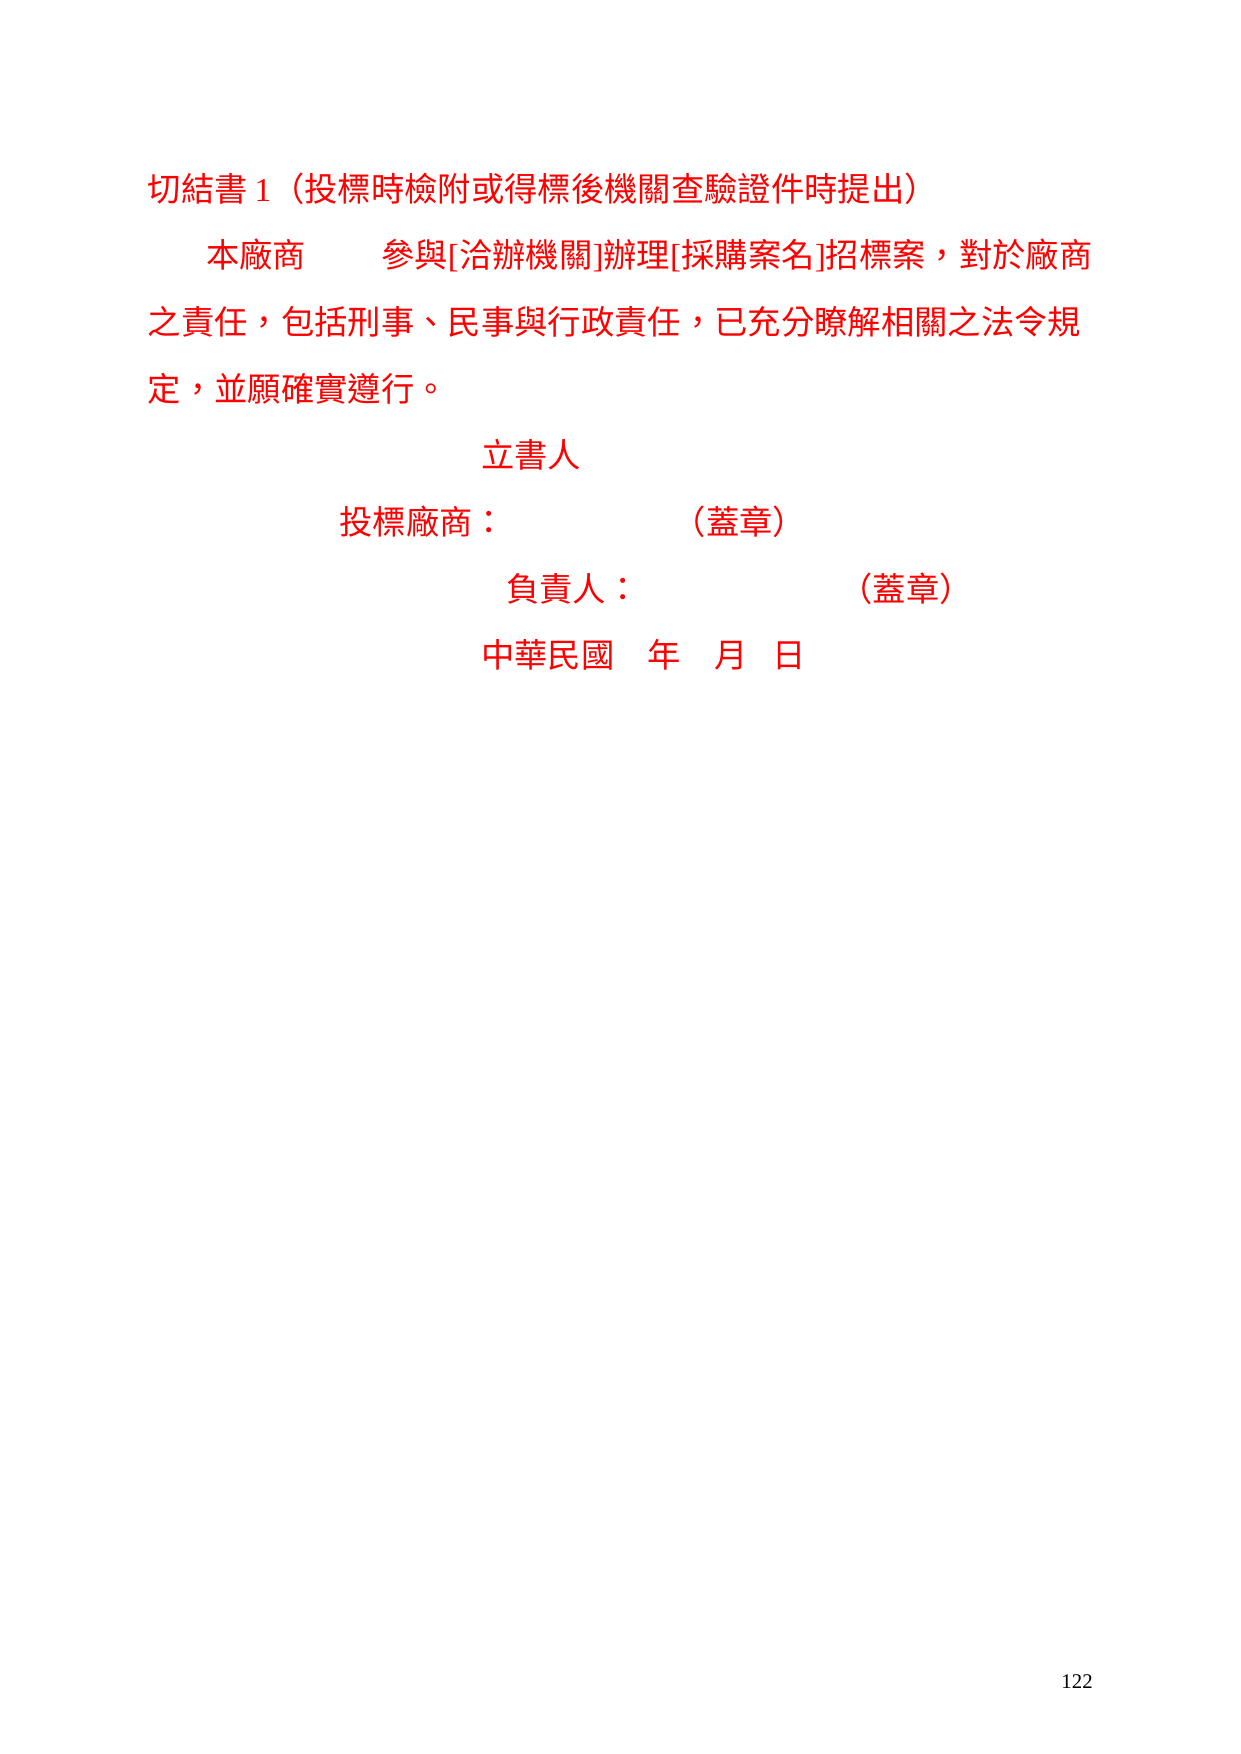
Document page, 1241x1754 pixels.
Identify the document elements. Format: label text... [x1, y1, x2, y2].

text 投標廠商： （蓋章） [148, 481, 1092, 548]
text 立書人 [248, 414, 1092, 481]
text 切結書1（投標時檢附或得標後機關查驗證件時提出） [148, 148, 1092, 214]
text 負責人： （蓋章） [148, 548, 1092, 614]
text 中華民國 年 月 日 [248, 614, 1092, 681]
text 本廠商 參與[洽辦機關]辦理[採購案名]招標案，對於廠商之責任，包括刑事、民事與行政責任，已充分瞭解相關之法令規定，並願確實遵行。 [148, 214, 1092, 414]
